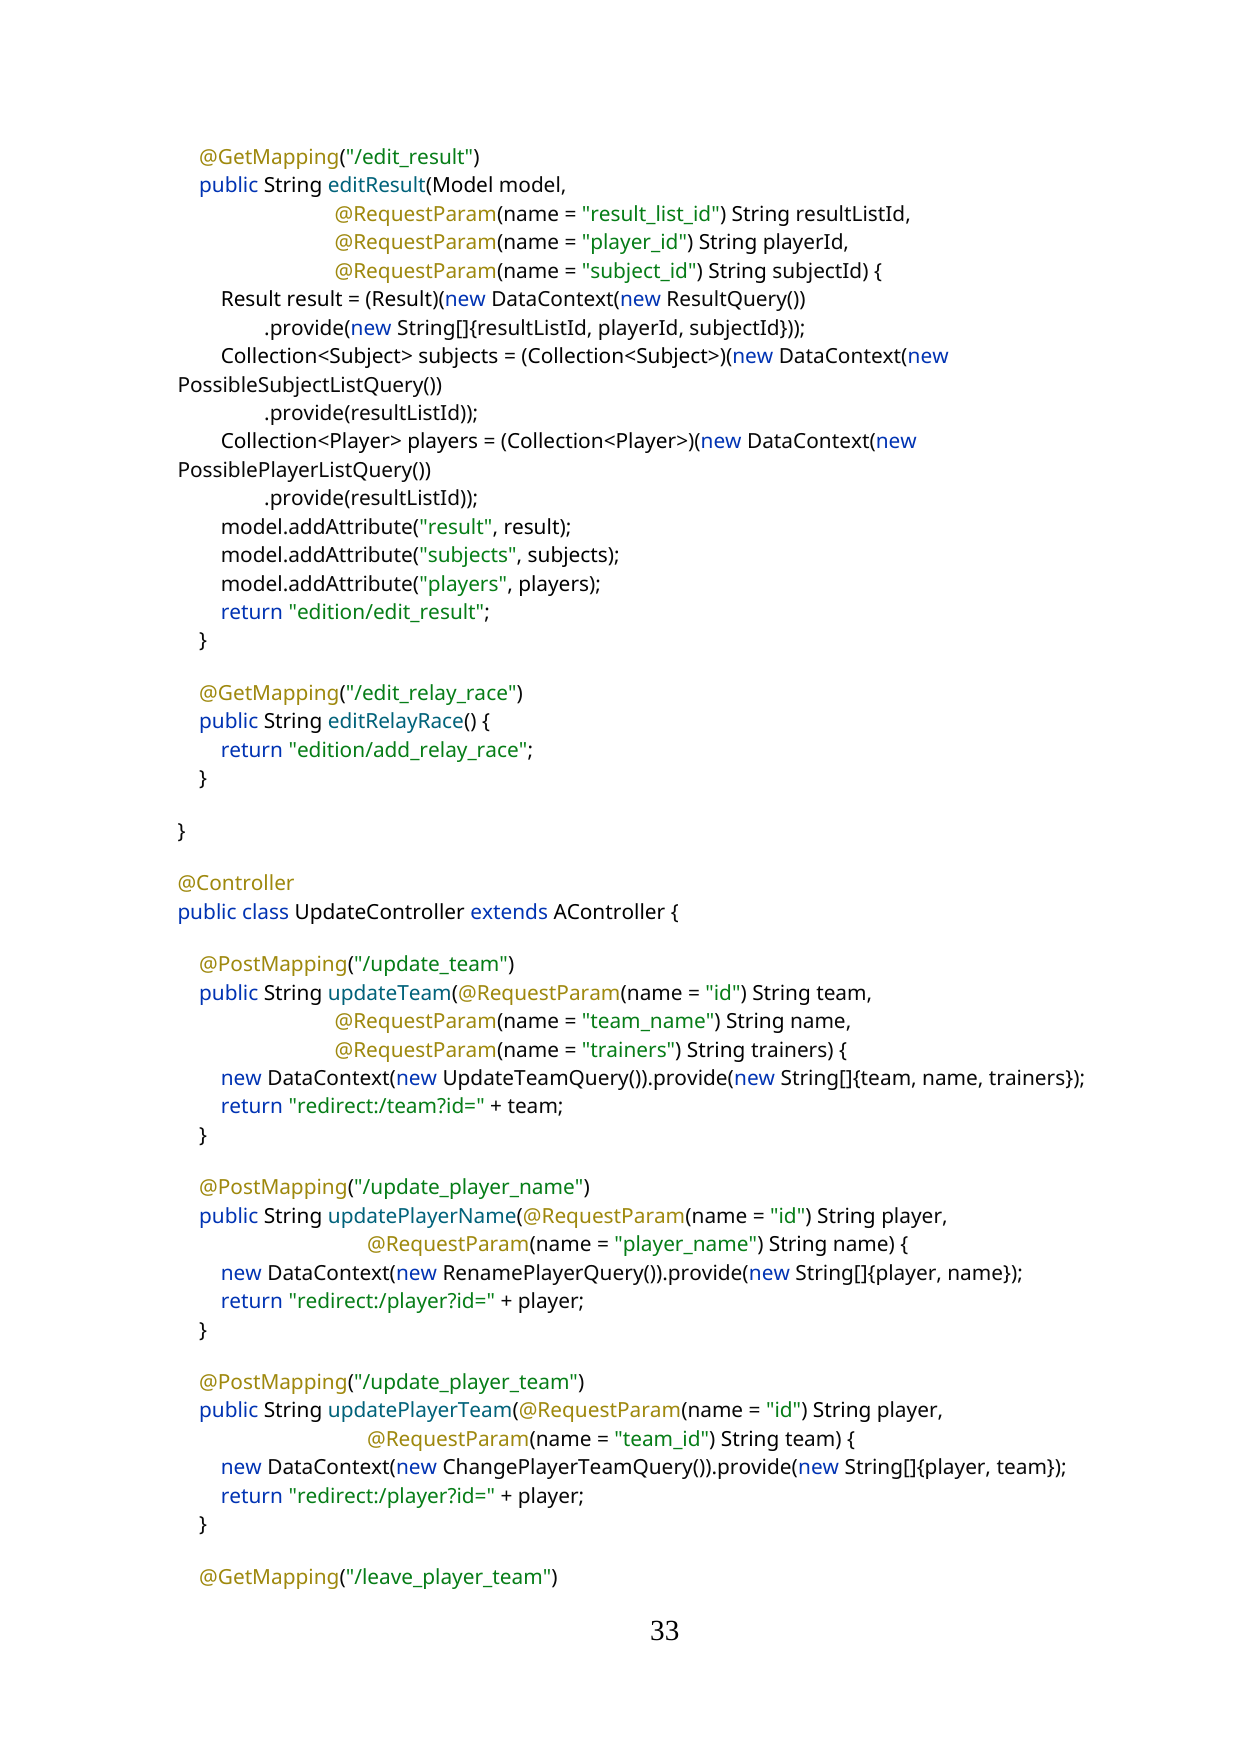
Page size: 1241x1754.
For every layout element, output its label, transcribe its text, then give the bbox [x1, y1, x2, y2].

text @GetMapping("/edit_result") public String editResult(Model model, @RequestParam(name = "result_list_id") String resultListId, @RequestParam(name = "player_id") String playerId, @RequestParam(name = "subject_id") String subjectId) { Result result = (Result)(new DataContext(new ResultQuery()) .provide(new String[]{resultListId, playerId, subjectId})); Collection<Subject> subjects = (Collection<Subject>)(new DataContext(new PossibleSubjectListQuery()) .provide(resultListId)); Collection<Player> players = (Collection<Player>)(new DataContext(new PossiblePlayerListQuery()) .provide(resultListId)); model.addAttribute("result", result); model.addAttribute("subjects", subjects); model.addAttribute("players", players); return "edition/edit_result"; } @GetMapping("/edit_relay_race") public String editRelayRace() { return "edition/add_relay_race"; } } [177, 118, 1152, 844]
text @Controller public class UpdateController extends AController { @PostMapping("/update_team") public String updateTeam(@RequestParam(name = "id") String team, @RequestParam(name = "team_name") String name, @RequestParam(name = "trainers") String trainers) { new DataContext(new UpdateTeamQuery()).provide(new String[]{team, name, trainers}); return "redirect:/team?id=" + team; } @PostMapping("/update_player_name") public String updatePlayerName(@RequestParam(name = "id") String player, @RequestParam(name = "player_name") String name) { new DataContext(new RenamePlayerQuery()).provide(new String[]{player, name}); return "redirect:/player?id=" + player; } @PostMapping("/update_player_team") public String updatePlayerTeam(@RequestParam(name = "id") String player, @RequestParam(name = "team_id") String team) { new DataContext(new ChangePlayerTeamQuery()).provide(new String[]{player, team}); return "redirect:/player?id=" + player; } @GetMapping("/leave_player_team") [177, 868, 1152, 1590]
